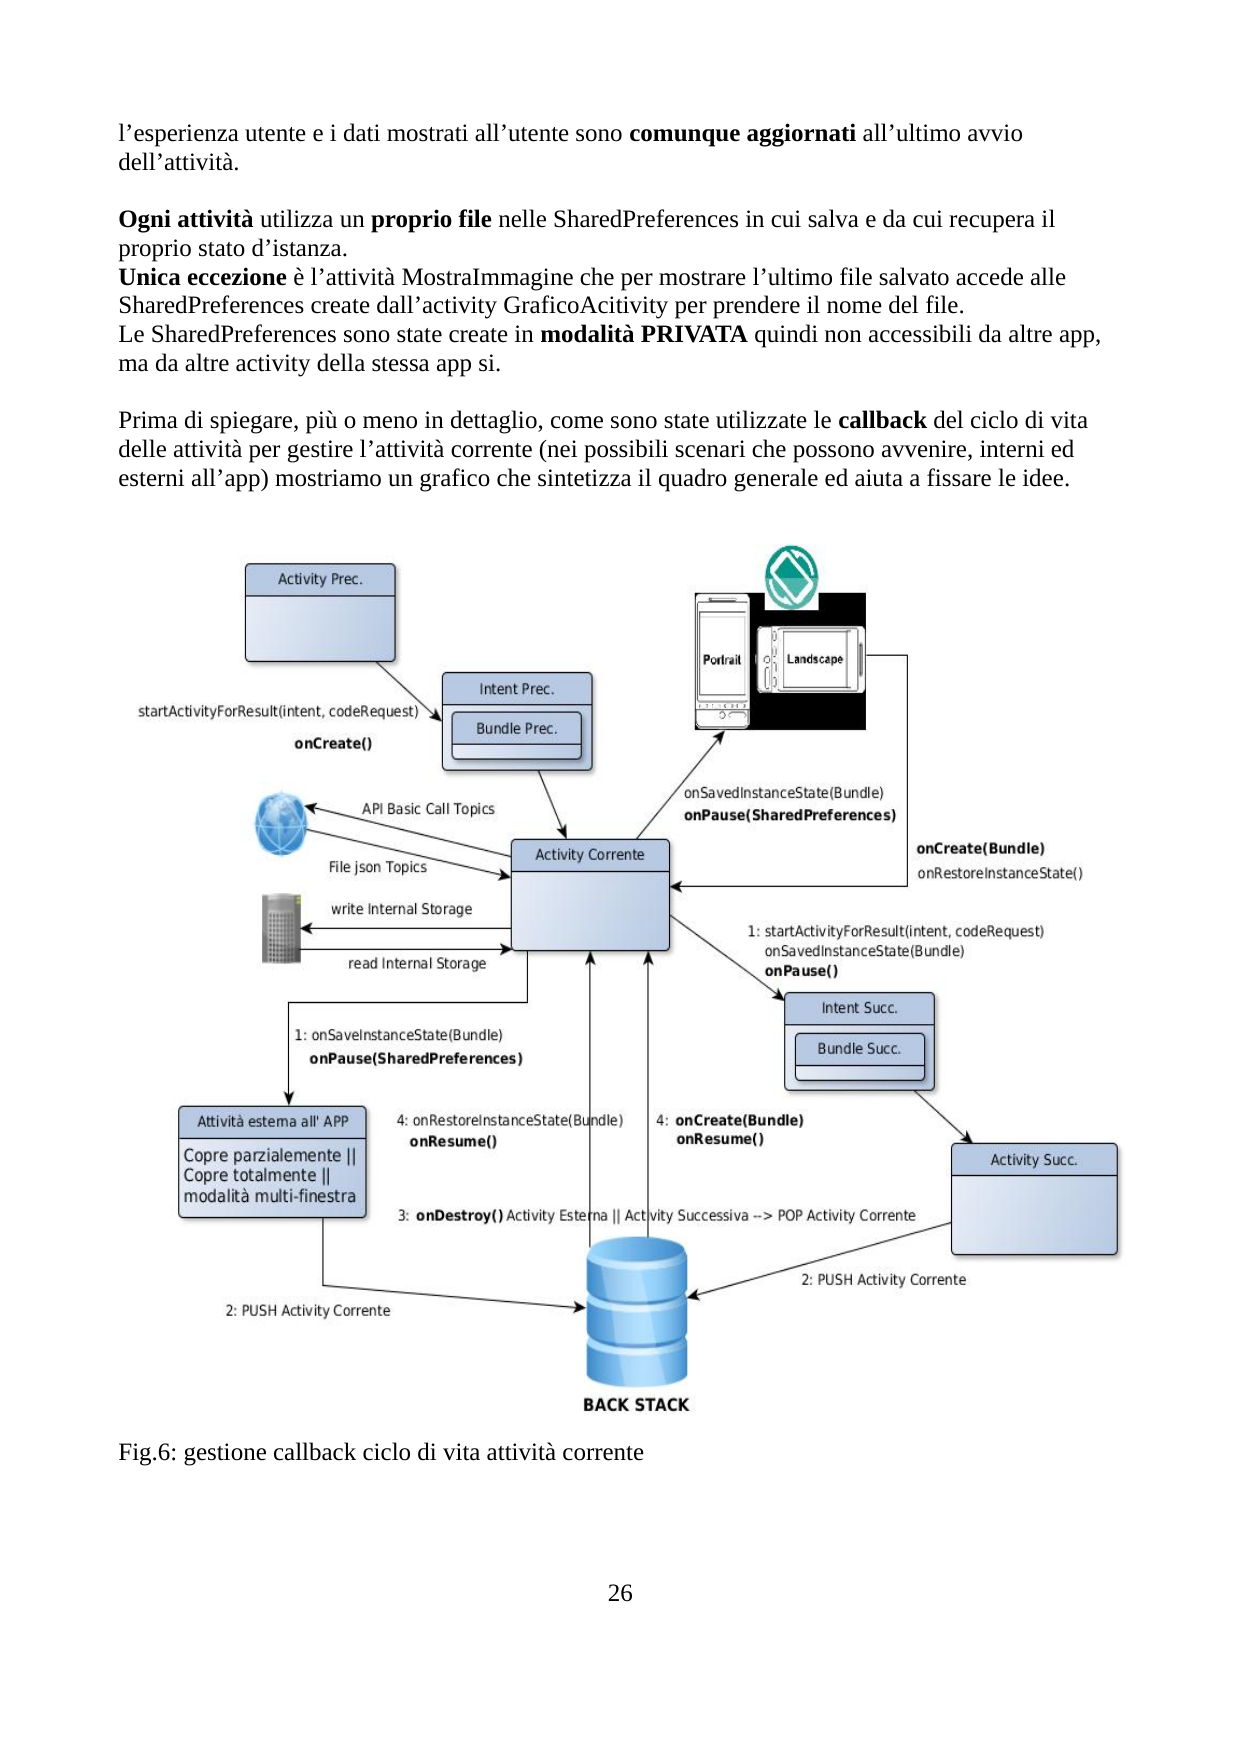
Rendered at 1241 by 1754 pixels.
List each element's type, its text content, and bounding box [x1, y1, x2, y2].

picture [119, 525, 1133, 1437]
text Ogni attività utilizza un proprio file nelle SharedPreferences in cui salva e da cui recupera il proprio stato d’istanza. [118, 204, 1122, 262]
text Unica eccezione è l’attività MostraImmagine che per mostrare l’ultimo file salvato accede alle SharedPreferences create dall’activity GraficoAcitivity per prendere il nome del file. [118, 262, 1122, 319]
text Le SharedPreferences sono state create in modalità PRIVATA quindi non accessibili da altre app, ma da altre activity della stessa app si. [118, 319, 1122, 377]
text Prima di spiegare, più o meno in dettaglio, come sono state utilizzate le callback del ciclo di vita delle attività per gestire l’attività corrente (nei possibili scenari che possono avvenire, interni ed esterni all’app) mostriamo un grafico che sintetizza il quadro generale ed aiuta a fissare le idee. [118, 406, 1122, 492]
text l’esperienza utente e i dati mostrati all’utente sono comunque aggiornati all’ultimo avvio dell’attività. [118, 118, 1122, 176]
text Fig.6: gestione callback ciclo di vita attività corrente [118, 1437, 1122, 1466]
